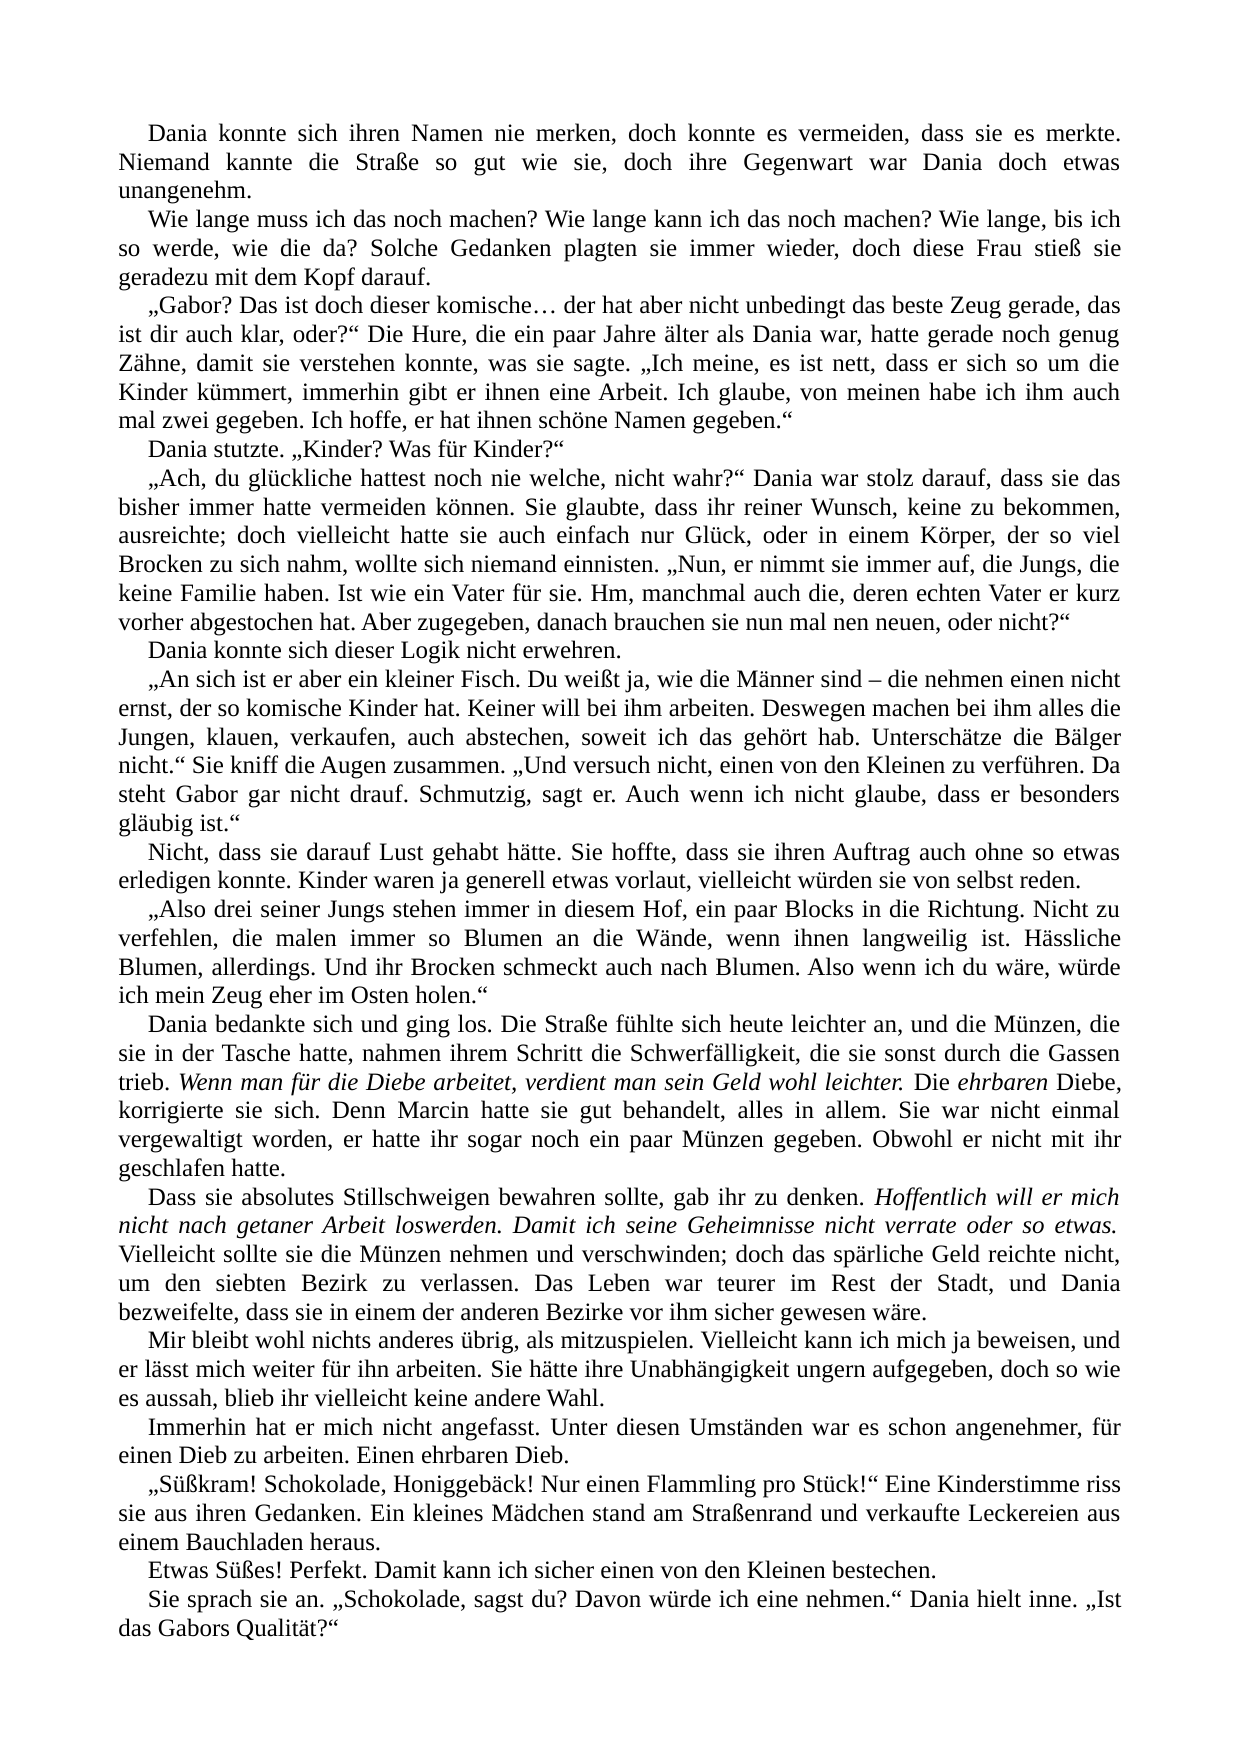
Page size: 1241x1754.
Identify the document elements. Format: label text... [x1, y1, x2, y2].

text Dania konnte sich dieser Logik nicht erwehren. [118, 636, 1122, 664]
text Wie lange muss ich das noch machen? Wie lange kann ich das noch machen? Wie lange, bis ich so werde, wie die da? Solche Gedanken plagten sie immer wieder, doch diese Frau stieß sie geradezu mit dem Kopf darauf. [118, 204, 1122, 291]
text „Süßkram! Schokolade, Honiggebäck! Nur einen Flammling pro Stück!“ Eine Kinderstimme riss sie aus ihren Gedanken. Ein kleines Mädchen stand am Straßenrand und verkaufte Leckereien aus einem Bauchladen heraus. [118, 1469, 1122, 1556]
text „Also drei seiner Jungs stehen immer in diesem Hof, ein paar Blocks in die Richtung. Nicht zu verfehlen, die malen immer so Blumen an die Wände, wenn ihnen langweilig ist. Hässliche Blumen, allerdings. Und ihr Brocken schmeckt auch nach Blumen. Also wenn ich du wäre, würde ich mein Zeug eher im Osten holen.“ [118, 894, 1122, 1009]
text Nicht, dass sie darauf Lust gehabt hätte. Sie hoffte, dass sie ihren Auftrag auch ohne so etwas erledigen konnte. Kinder waren ja generell etwas vorlaut, vielleicht würden sie von selbst reden. [118, 837, 1122, 894]
text „Ach, du glückliche hattest noch nie welche, nicht wahr?“ Dania war stolz darauf, dass sie das bisher immer hatte vermeiden können. Sie glaubte, dass ihr reiner Wunsch, keine zu bekommen, ausreichte; doch vielleicht hatte sie auch einfach nur Glück, oder in einem Körper, der so viel Brocken zu sich nahm, wollte sich niemand einnisten. „Nun, er nimmt sie immer auf, die Jungs, die keine Familie haben. Ist wie ein Vater für sie. Hm, manchmal auch die, deren echten Vater er kurz vorher abgestochen hat. Aber zugegeben, danach brauchen sie nun mal nen neuen, oder nicht?“ [118, 463, 1122, 636]
text Etwas Süßes! Perfekt. Damit kann ich sicher einen von den Kleinen bestechen. [118, 1556, 1122, 1584]
text Dania bedankte sich und ging los. Die Straße fühlte sich heute leichter an, und die Münzen, die sie in der Tasche hatte, nahmen ihrem Schritt die Schwerfälligkeit, die sie sonst durch die Gassen trieb. Wenn man für die Diebe arbeitet, verdient man sein Geld wohl leichter. Die ehrbaren Diebe, korrigierte sie sich. Denn Marcin hatte sie gut behandelt, alles in allem. Sie war nicht einmal vergewaltigt worden, er hatte ihr sogar noch ein paar Münzen gegeben. Obwohl er nicht mit ihr geschlafen hatte. [118, 1009, 1122, 1182]
text Dania stutzte. „Kinder? Was für Kinder?“ [118, 434, 1122, 463]
text Dass sie absolutes Stillschweigen bewahren sollte, gab ihr zu denken. Hoffentlich will er mich nicht nach getaner Arbeit loswerden. Damit ich seine Geheimnisse nicht verrate oder so etwas. Vielleicht sollte sie die Münzen nehmen und verschwinden; doch das spärliche Geld reichte nicht, um den siebten Bezirk zu verlassen. Das Leben war teurer im Rest der Stadt, und Dania bezweifelte, dass sie in einem der anderen Bezirke vor ihm sicher gewesen wäre. [118, 1182, 1122, 1326]
text Sie sprach sie an. „Schokolade, sagst du? Davon würde ich eine nehmen.“ Dania hielt inne. „Ist das Gabors Qualität?“ [118, 1584, 1122, 1642]
text „Gabor? Das ist doch dieser komische… der hat aber nicht unbedingt das beste Zeug gerade, das ist dir auch klar, oder?“ Die Hure, die ein paar Jahre älter als Dania war, hatte gerade noch genug Zähne, damit sie verstehen konnte, was sie sagte. „Ich meine, es ist nett, dass er sich so um die Kinder kümmert, immerhin gibt er ihnen eine Arbeit. Ich glaube, von meinen habe ich ihm auch mal zwei gegeben. Ich hoffe, er hat ihnen schöne Namen gegeben.“ [118, 291, 1122, 434]
text Mir bleibt wohl nichts anderes übrig, als mitzuspielen. Vielleicht kann ich mich ja beweisen, und er lässt mich weiter für ihn arbeiten. Sie hätte ihre Unabhängigkeit ungern aufgegeben, doch so wie es aussah, blieb ihr vielleicht keine andere Wahl. [118, 1326, 1122, 1412]
text Immerhin hat er mich nicht angefasst. Unter diesen Umständen war es schon angenehmer, für einen Dieb zu arbeiten. Einen ehrbaren Dieb. [118, 1412, 1122, 1469]
text „An sich ist er aber ein kleiner Fisch. Du weißt ja, wie die Männer sind – die nehmen einen nicht ernst, der so komische Kinder hat. Keiner will bei ihm arbeiten. Deswegen machen bei ihm alles die Jungen, klauen, verkaufen, auch abstechen, soweit ich das gehört hab. Unterschätze die Bälger nicht.“ Sie kniff die Augen zusammen. „Und versuch nicht, einen von den Kleinen zu verführen. Da steht Gabor gar nicht drauf. Schmutzig, sagt er. Auch wenn ich nicht glaube, dass er besonders gläubig ist.“ [118, 664, 1122, 837]
text Dania konnte sich ihren Namen nie merken, doch konnte es vermeiden, dass sie es merkte. Niemand kannte die Straße so gut wie sie, doch ihre Gegenwart war Dania doch etwas unangenehm. [118, 118, 1122, 204]
